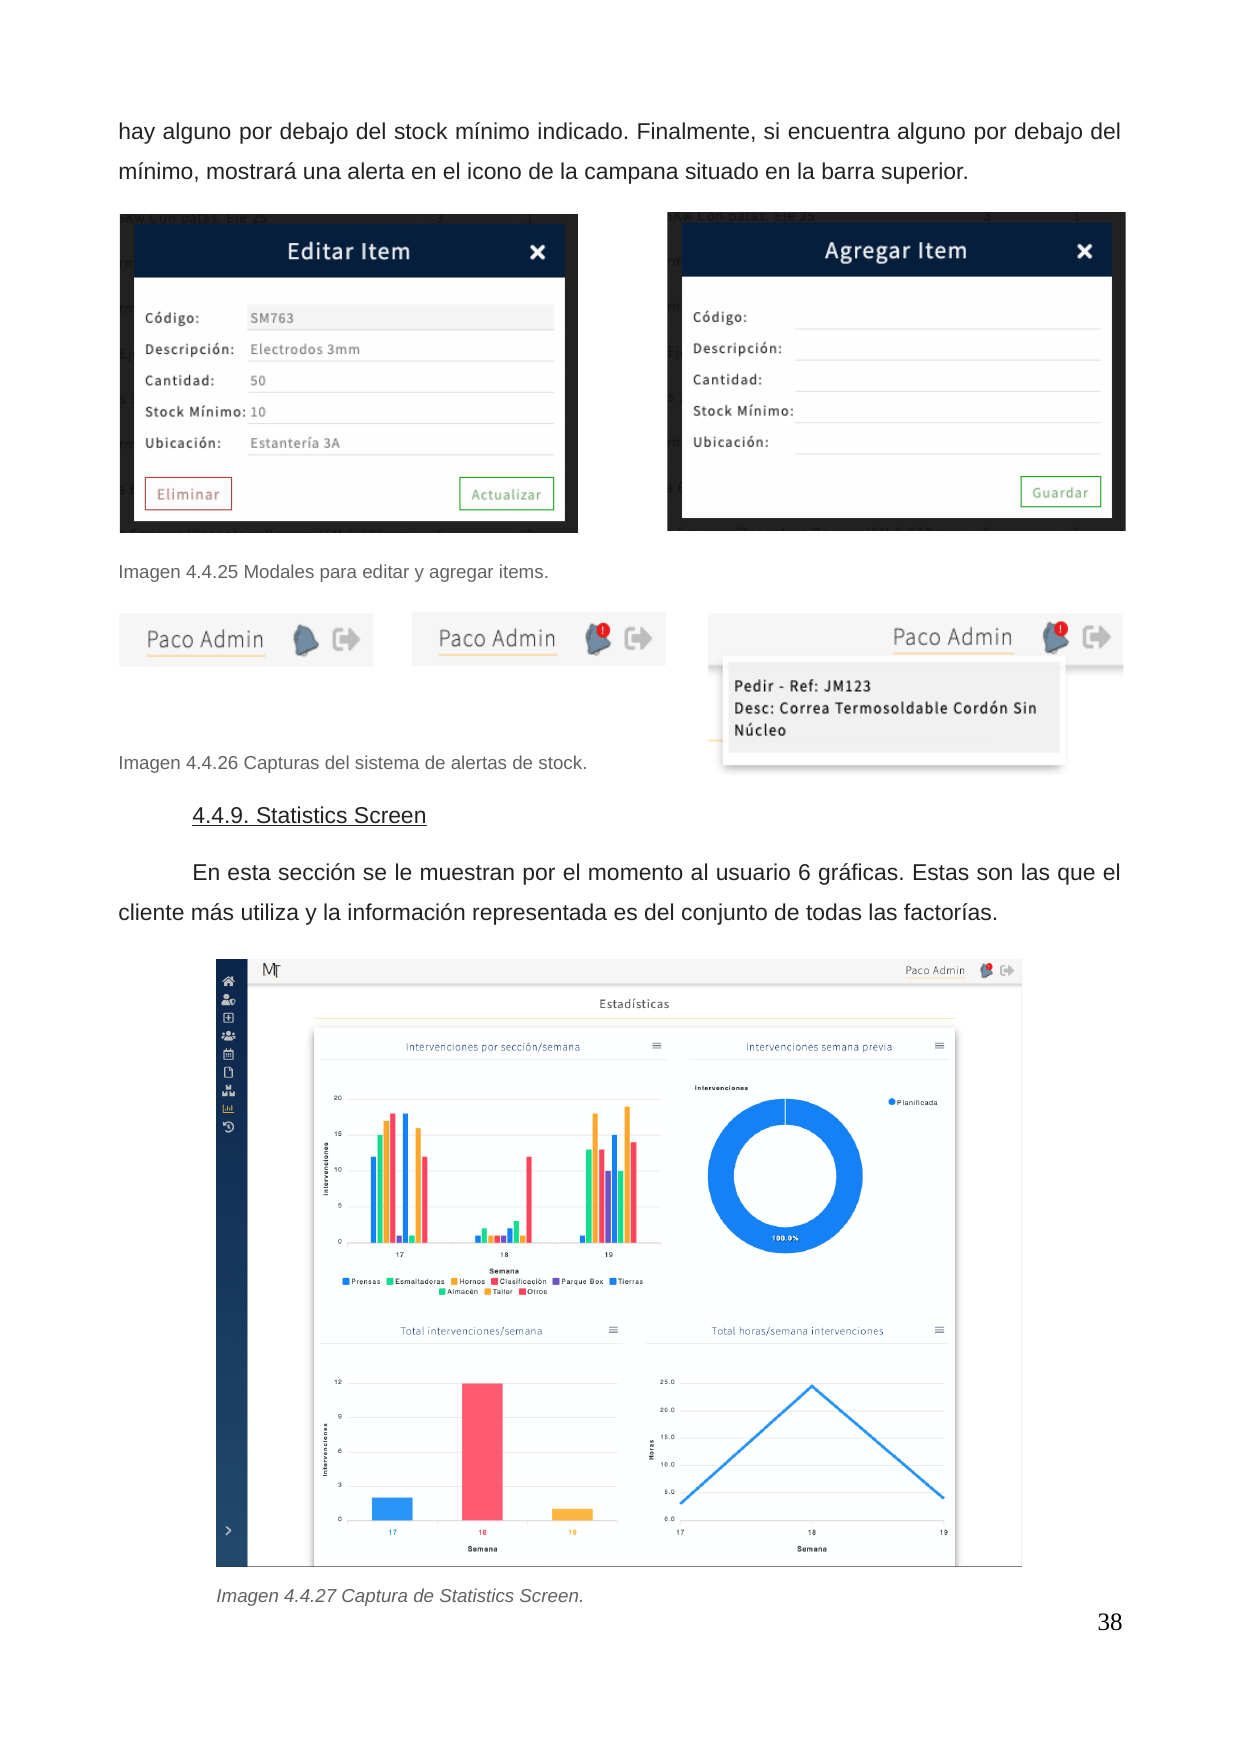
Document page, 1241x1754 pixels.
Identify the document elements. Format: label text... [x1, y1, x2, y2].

picture [119, 613, 374, 667]
text [216, 933, 1022, 945]
text Imagen 4.4.27 Captura de Statistics Screen. [216, 1567, 1022, 1606]
picture [216, 959, 1022, 1567]
picture [708, 613, 1124, 775]
text hay alguno por debajo del stock mínimo indicado. Finalmente, si encuentra alguno por debajo del mínimo, mostrará una alerta en el icono de la campana situado en la barra superior. [118, 118, 1122, 184]
picture [411, 612, 666, 666]
text 4.4.9. Statistics Screen [118, 802, 1122, 828]
picture [119, 214, 578, 533]
text En esta sección se le muestran por el momento al usuario 6 gráficas. Estas son las que el cliente más utiliza y la información representada es del conjunto de todas las factorías. [118, 859, 1122, 925]
text [216, 945, 1022, 959]
text Imagen 4.4.25 Modales para editar y agregar items. [118, 533, 1122, 582]
text Imagen 4.4.26 Capturas del sistema de alertas de stock. [118, 752, 708, 774]
picture [667, 212, 1126, 531]
